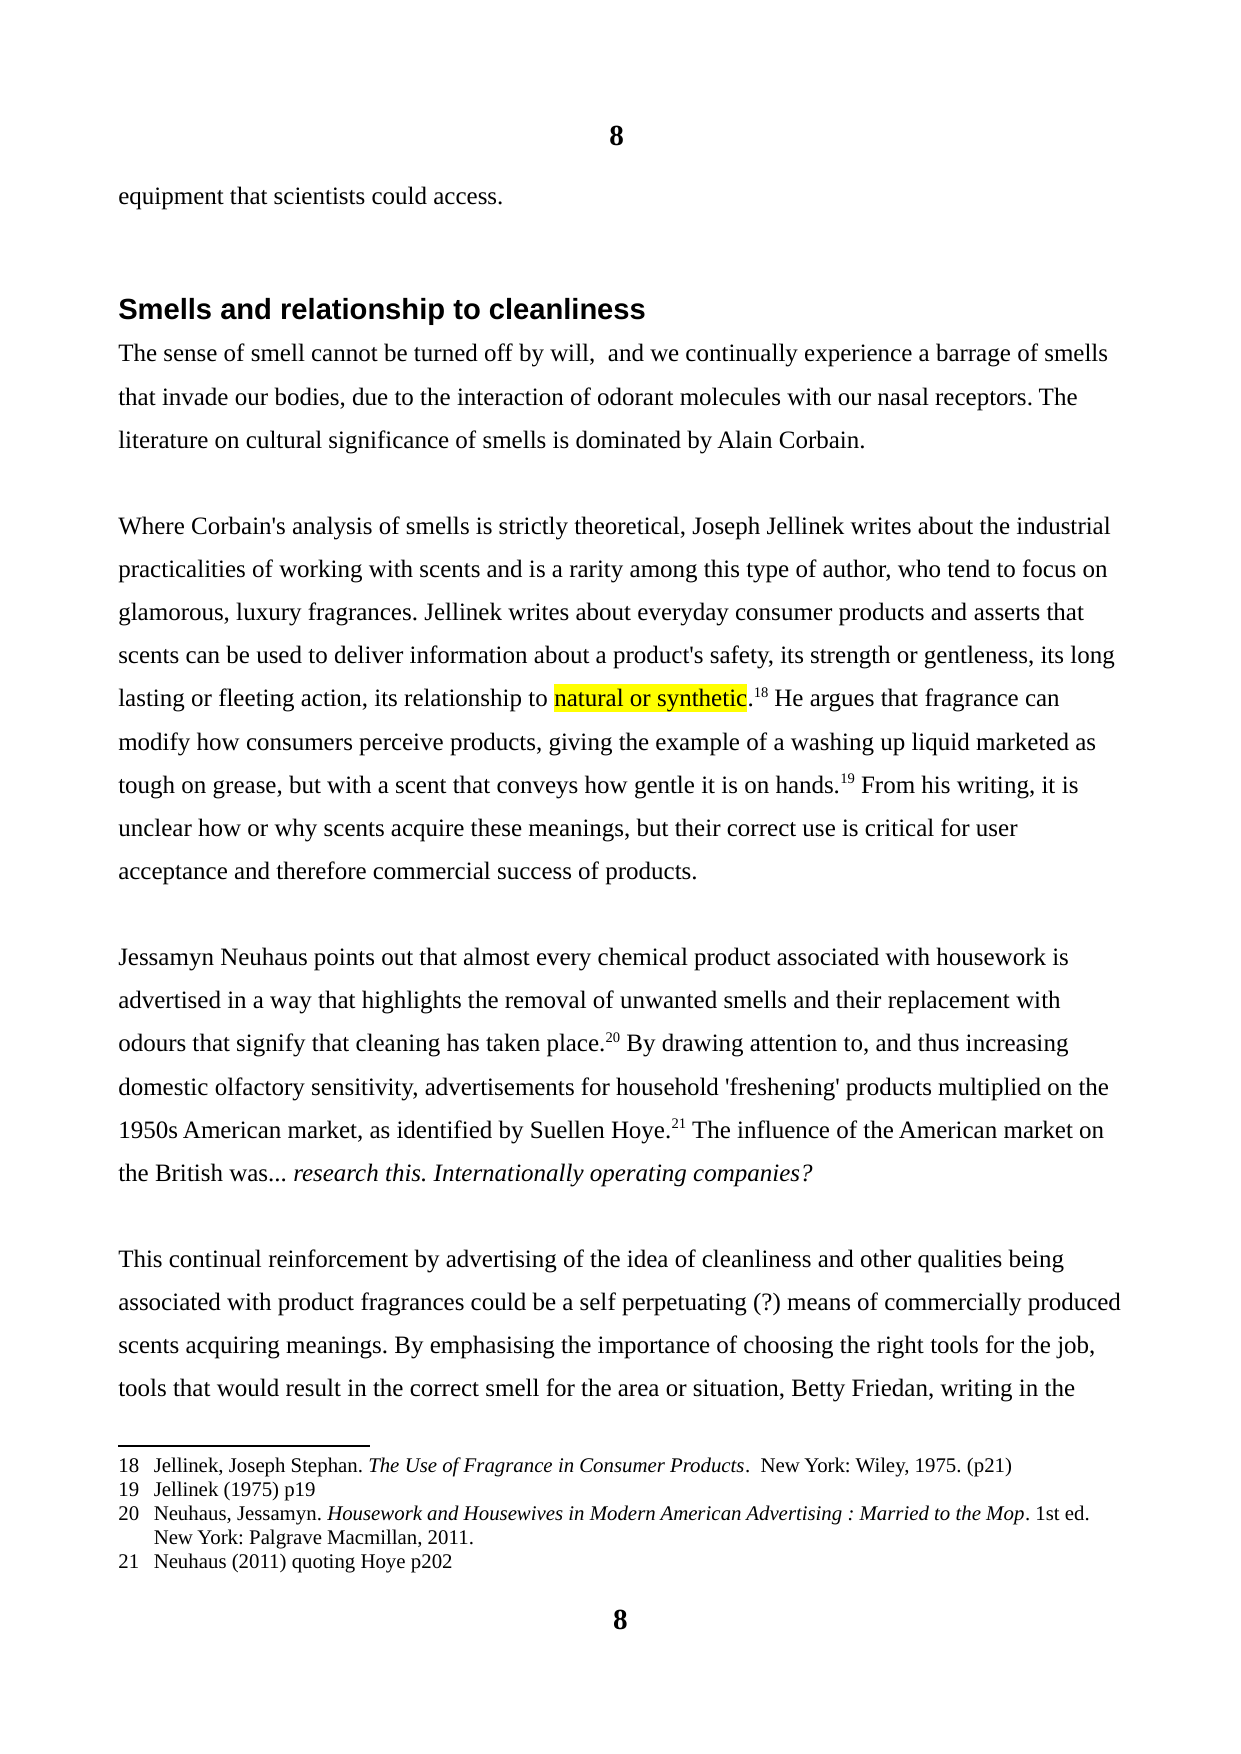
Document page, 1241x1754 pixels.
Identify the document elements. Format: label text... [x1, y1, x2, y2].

subtitle Smells and relationship to cleanliness [118, 292, 1122, 326]
text equipment that scientists could access. [118, 181, 1122, 210]
text Jessamyn Neuhaus points out that almost every chemical product associated with housework is advertised in a way that highlights the removal of unwanted smells and their replacement with odours that signify that cleaning has taken place. By drawing attention to, and thus increasing domestic olfactory sensitivity, advertisements for household 'freshening' products multiplied on the 1950s American market, as identified by Suellen Hoye. The influence of the American market on the British was... research this. Internationally operating companies? [118, 942, 1122, 1187]
text Jellinek, Joseph Stephan. The Use of Fragrance in Consumer Products. New York: Wiley, 1975. (p21) [118, 1452, 1122, 1477]
text This continual reinforcement by advertising of the idea of cleanliness and other qualities being associated with product fragrances could be a self perpetuating (?) means of commercially produced scents acquiring meanings. By emphasising the importance of choosing the right tools for the job, tools that would result in the correct smell for the area or situation, Betty Friedan, writing in the [118, 1244, 1122, 1402]
text Neuhaus, Jessamyn. Housework and Housewives in Modern American Advertising : Married to the Mop. 1st ed. New York: Palgrave Macmillan, 2011. [118, 1501, 1122, 1549]
text Neuhaus (2011) quoting Hoye p202 [118, 1549, 1122, 1573]
text The sense of smell cannot be turned off by will, and we continually experience a barrage of smells that invade our bodies, due to the interaction of odorant molecules with our nasal receptors. The literature on cultural significance of smells is dominated by Alain Corbain. [118, 338, 1122, 453]
text Jellinek (1975) p19 [118, 1477, 1122, 1501]
text Where Corbain's analysis of smells is strictly theoretical, Joseph Jellinek writes about the industrial practicalities of working with scents and is a rarity among this type of author, who tend to focus on glamorous, luxury fragrances. Jellinek writes about everyday consumer products and asserts that scents can be used to deliver information about a product's safety, its strength or gentleness, its long lasting or fleeting action, its relationship to natural or synthetic. He argues that fragrance can modify how consumers perceive products, giving the example of a washing up liquid marketed as tough on grease, but with a scent that conveys how gentle it is on hands. From his writing, it is unclear how or why scents acquire these meanings, but their correct use is critical for user acceptance and therefore commercial success of products. [118, 511, 1122, 885]
